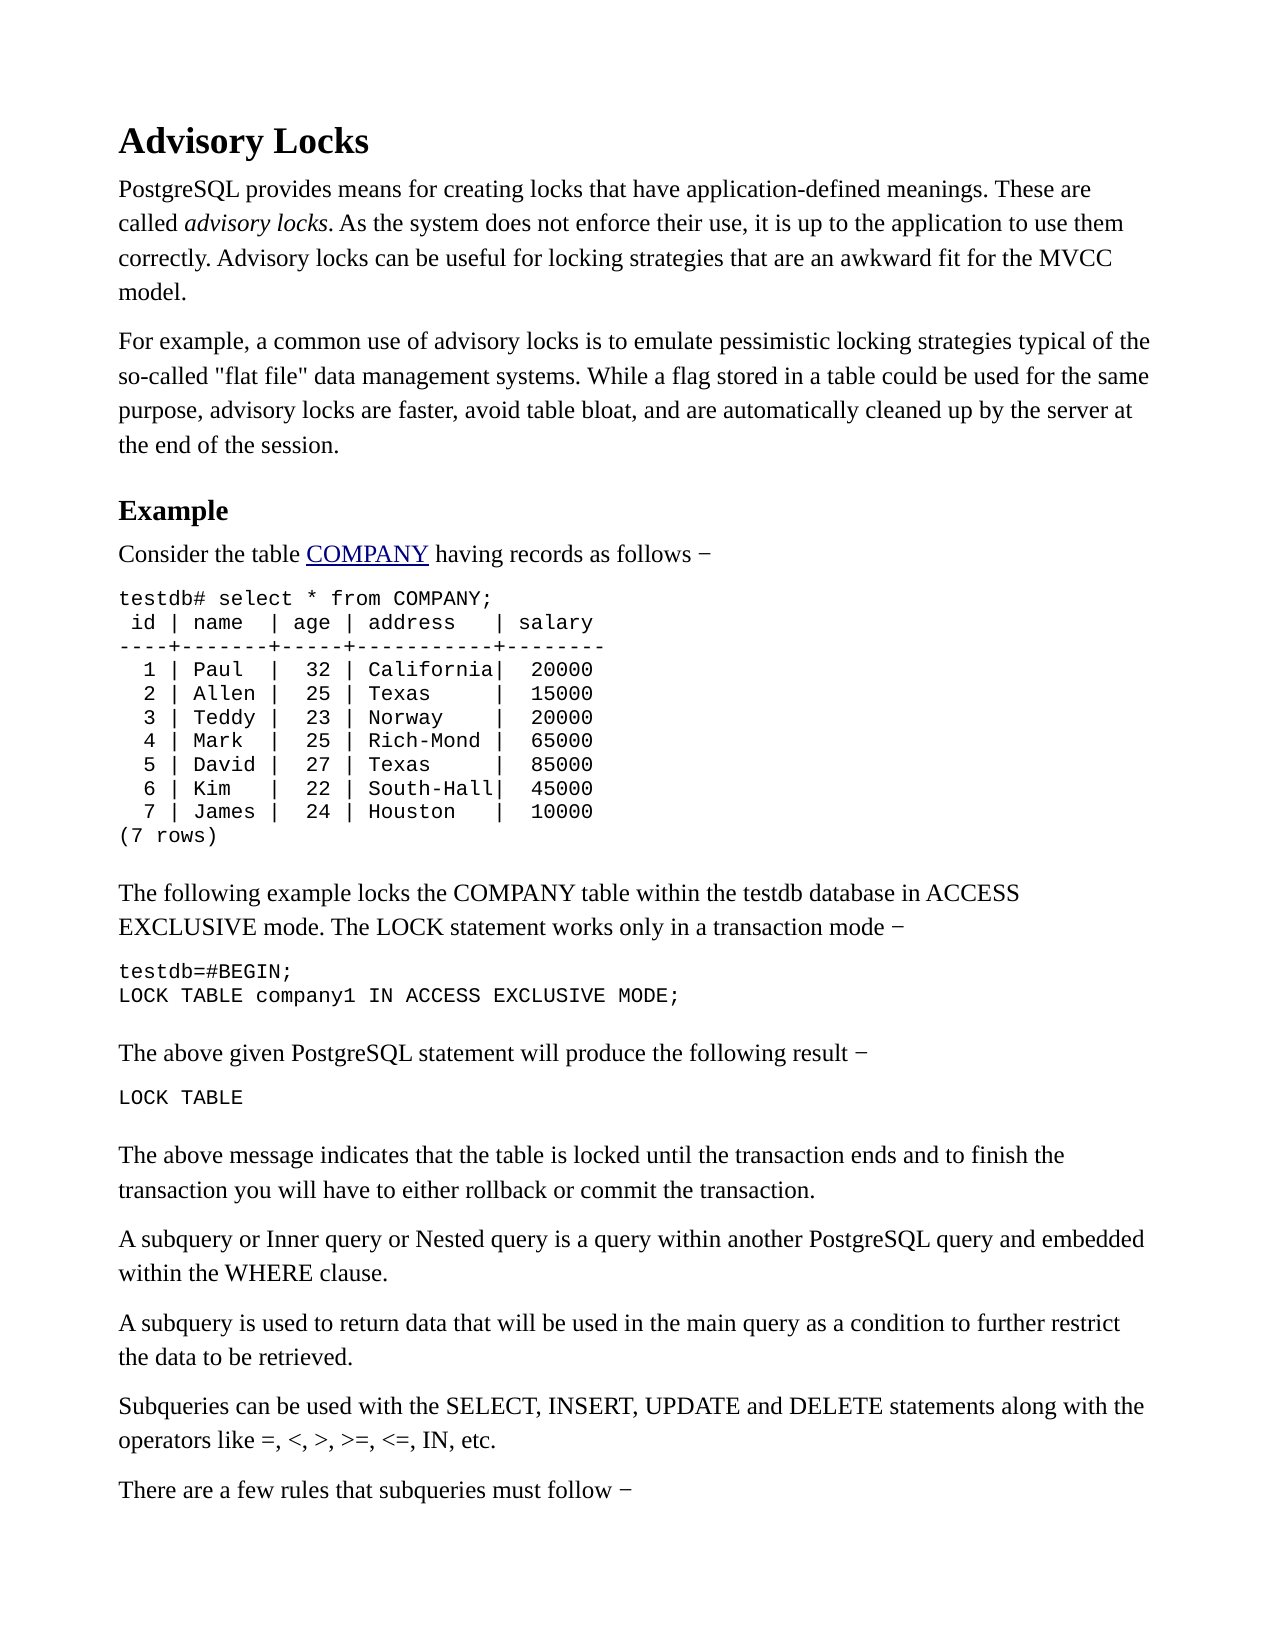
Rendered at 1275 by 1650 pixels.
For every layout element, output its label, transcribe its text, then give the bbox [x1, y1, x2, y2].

text testdb# select * from COMPANY; [118, 588, 1157, 612]
text id | name | age | address | salary [118, 612, 1157, 636]
text Consider the table COMPANY having records as follows − [118, 539, 1157, 568]
text The above message indicates that the table is locked until the transaction ends and to finish the transaction you will have to either rollback or commit the transaction. [118, 1141, 1157, 1204]
text For example, a common use of advisory locks is to emulate pessimistic locking strategies typical of the so-called "flat file" data management systems. While a flag stored in a table could be used for the same purpose, advisory locks are faster, avoid table bloat, and are automatically cleaned up by the server at the end of the session. [118, 326, 1157, 458]
text A subquery is used to return data that will be used in the main query as a condition to further restrict the data to be retrieved. [118, 1308, 1157, 1371]
text (7 rows) [118, 825, 1157, 848]
text Subqueries can be used with the SELECT, INSERT, UPDATE and DELETE statements along with the operators like =, <, >, >=, <=, IN, etc. [118, 1391, 1157, 1454]
text 3 | Teddy | 23 | Norway | 20000 [118, 707, 1157, 730]
text 2 | Allen | 25 | Texas | 15000 [118, 683, 1157, 707]
subtitle Example [118, 493, 1157, 527]
text The following example locks the COMPANY table within the testdb database in ACCESS EXCLUSIVE mode. The LOCK statement works only in a transaction mode − [118, 878, 1157, 941]
text A subquery or Inner query or Nested query is a query within another PostgreSQL query and embedded within the WHERE clause. [118, 1224, 1157, 1287]
text PostgreSQL provides means for creating locks that have application-defined meanings. These are called advisory locks. As the system does not enforce their use, it is up to the application to use them correctly. Advisory locks can be useful for locking strategies that are an awkward fit for the MVCC model. [118, 174, 1157, 306]
text ----+-------+-----+-----------+-------- [118, 636, 1157, 659]
text 1 | Paul | 32 | California| 20000 [118, 659, 1157, 683]
subtitle Advisory Locks [118, 118, 1157, 161]
text 5 | David | 27 | Texas | 85000 [118, 754, 1157, 778]
text 4 | Mark | 25 | Rich-Mond | 65000 [118, 730, 1157, 754]
text The above given PostgreSQL statement will produce the following result − [118, 1038, 1157, 1067]
text 7 | James | 24 | Houston | 10000 [118, 801, 1157, 825]
text LOCK TABLE company1 IN ACCESS EXCLUSIVE MODE; [118, 985, 1157, 1009]
text There are a few rules that subqueries must follow − [118, 1475, 1157, 1503]
text 6 | Kim | 22 | South-Hall| 45000 [118, 778, 1157, 801]
text testdb=#BEGIN; [118, 962, 1157, 985]
text LOCK TABLE [118, 1087, 1157, 1111]
